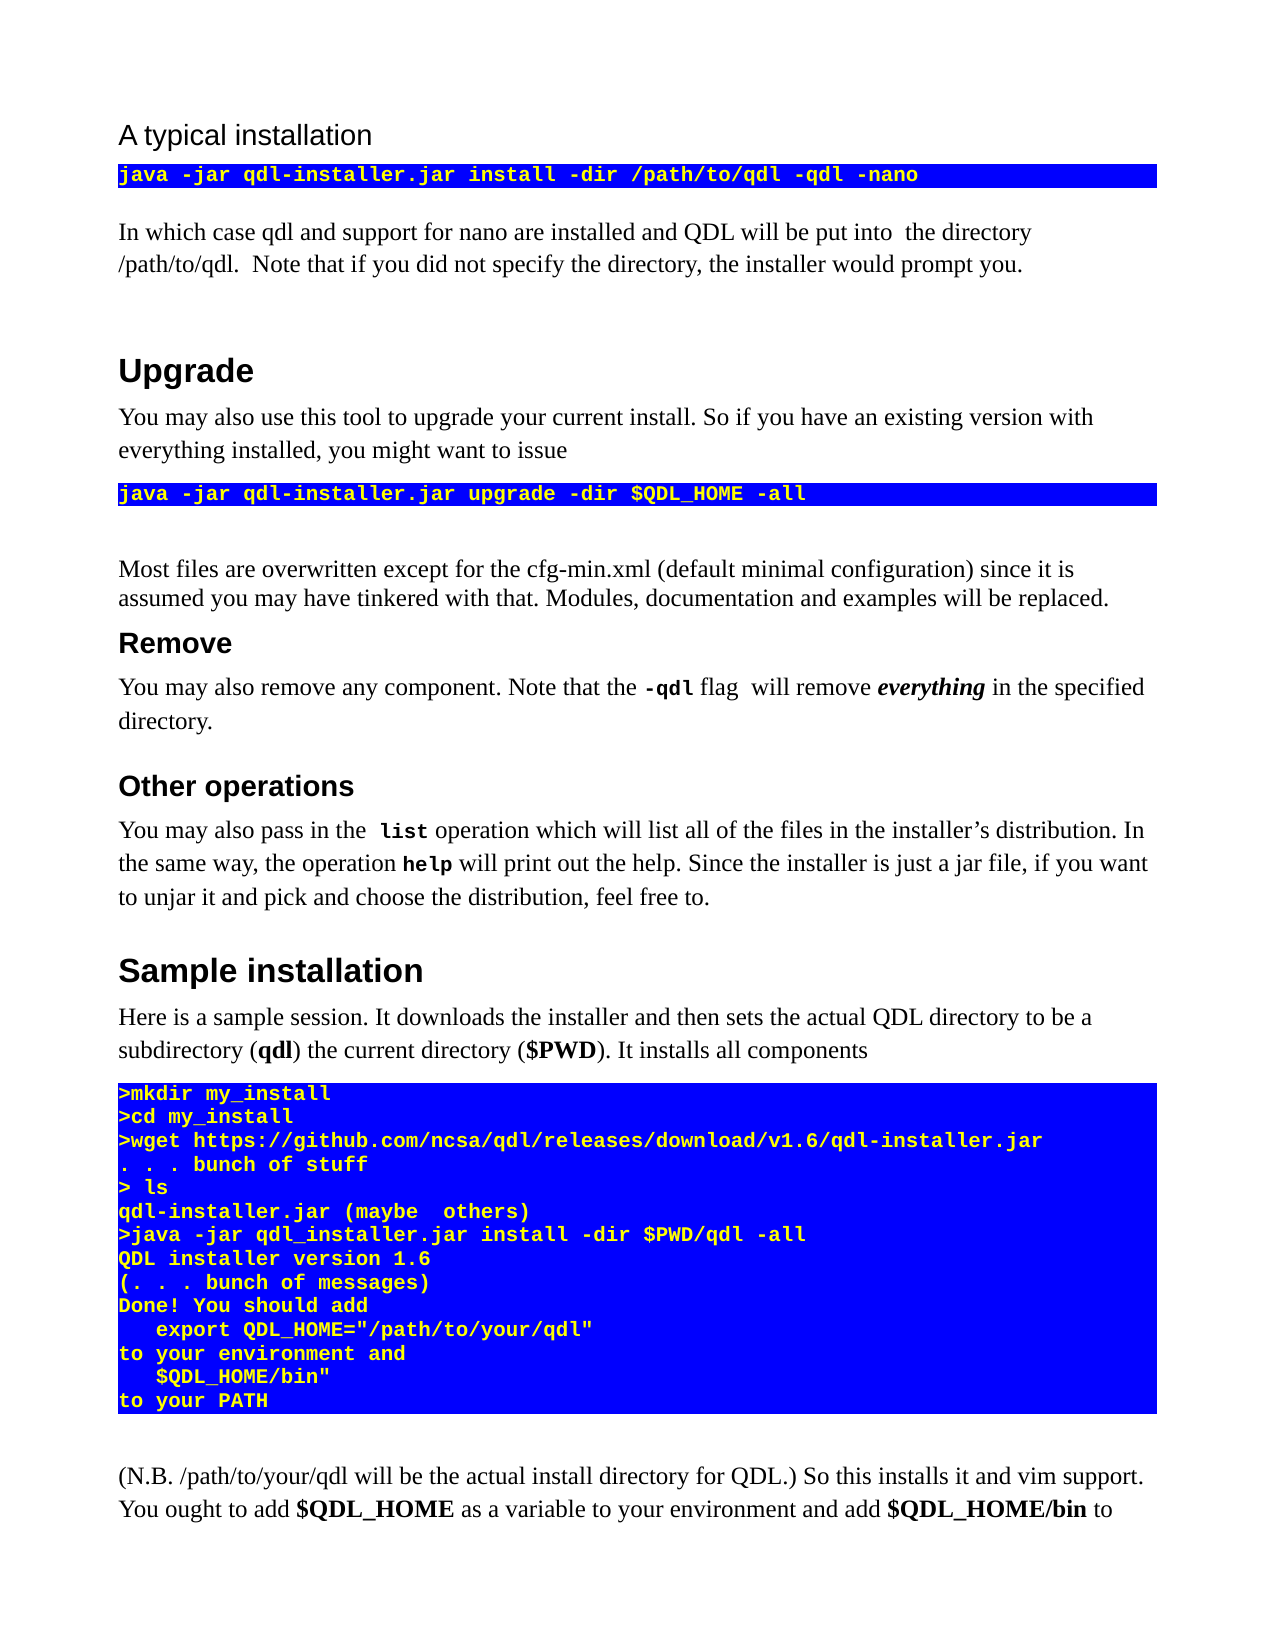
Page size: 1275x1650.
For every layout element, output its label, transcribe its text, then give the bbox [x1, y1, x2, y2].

subtitle Sample installation [118, 951, 1157, 989]
subtitle Upgrade [118, 351, 1157, 390]
text Here is a sample session. It downloads the installer and then sets the actual QDL directory to be a subdirectory (qdl) the current directory ($PWD). It installs all components [118, 1002, 1157, 1064]
subtitle A typical installation [118, 118, 1157, 152]
text >mkdir my_install [118, 1083, 1157, 1106]
text In which case qdl and support for nano are installed and QDL will be put into the directory /path/to/qdl. Note that if you did not specify the directory, the installer would prompt you. [118, 217, 1157, 311]
text export QDL_HOME="/path/to/your/qdl" [118, 1319, 1157, 1343]
text >cd my_install [118, 1106, 1157, 1130]
text Done! You should add [118, 1295, 1157, 1319]
text You may also use this tool to upgrade your current install. So if you have an existing version with everything installed, you might want to issue [118, 402, 1157, 464]
text Most files are overwritten except for the cfg-min.xml (default minimal configuration) since it is assumed you may have tinkered with that. Modules, documentation and examples will be replaced. [118, 554, 1157, 612]
text to your PATH [118, 1390, 1157, 1414]
text to your environment and [118, 1343, 1157, 1366]
text >java -jar qdl_installer.jar install -dir $PWD/qdl -all [118, 1224, 1157, 1248]
text java -jar qdl-installer.jar upgrade -dir $QDL_HOME -all [118, 483, 1157, 506]
text . . . bunch of stuff [118, 1153, 1157, 1177]
text (. . . bunch of messages) [118, 1272, 1157, 1295]
subtitle Other operations [118, 768, 1157, 802]
subtitle Remove [118, 626, 1157, 660]
text You may also remove any component. Note that the -qdl flag will remove everything in the specified directory. [118, 672, 1157, 735]
text $QDL_HOME/bin" [118, 1366, 1157, 1390]
text QDL installer version 1.6 [118, 1248, 1157, 1272]
text >wget https://github.com/ncsa/qdl/releases/download/v1.6/qdl-installer.jar [118, 1130, 1157, 1153]
text > ls [118, 1177, 1157, 1201]
text (N.B. /path/to/your/qdl will be the actual install directory for QDL.) So this installs it and vim support. You ought to add $QDL_HOME as a variable to your environment and add $QDL_HOME/bin to [118, 1461, 1157, 1523]
text You may also pass in the list operation which will list all of the files in the installer’s distribution. In the same way, the operation help will print out the help. Since the installer is just a jar file, if you want to unjar it and pick and choose the distribution, feel free to. [118, 815, 1157, 911]
text java -jar qdl-installer.jar install -dir /path/to/qdl -qdl -nano [118, 164, 1157, 188]
text qdl-installer.jar (maybe others) [118, 1201, 1157, 1224]
